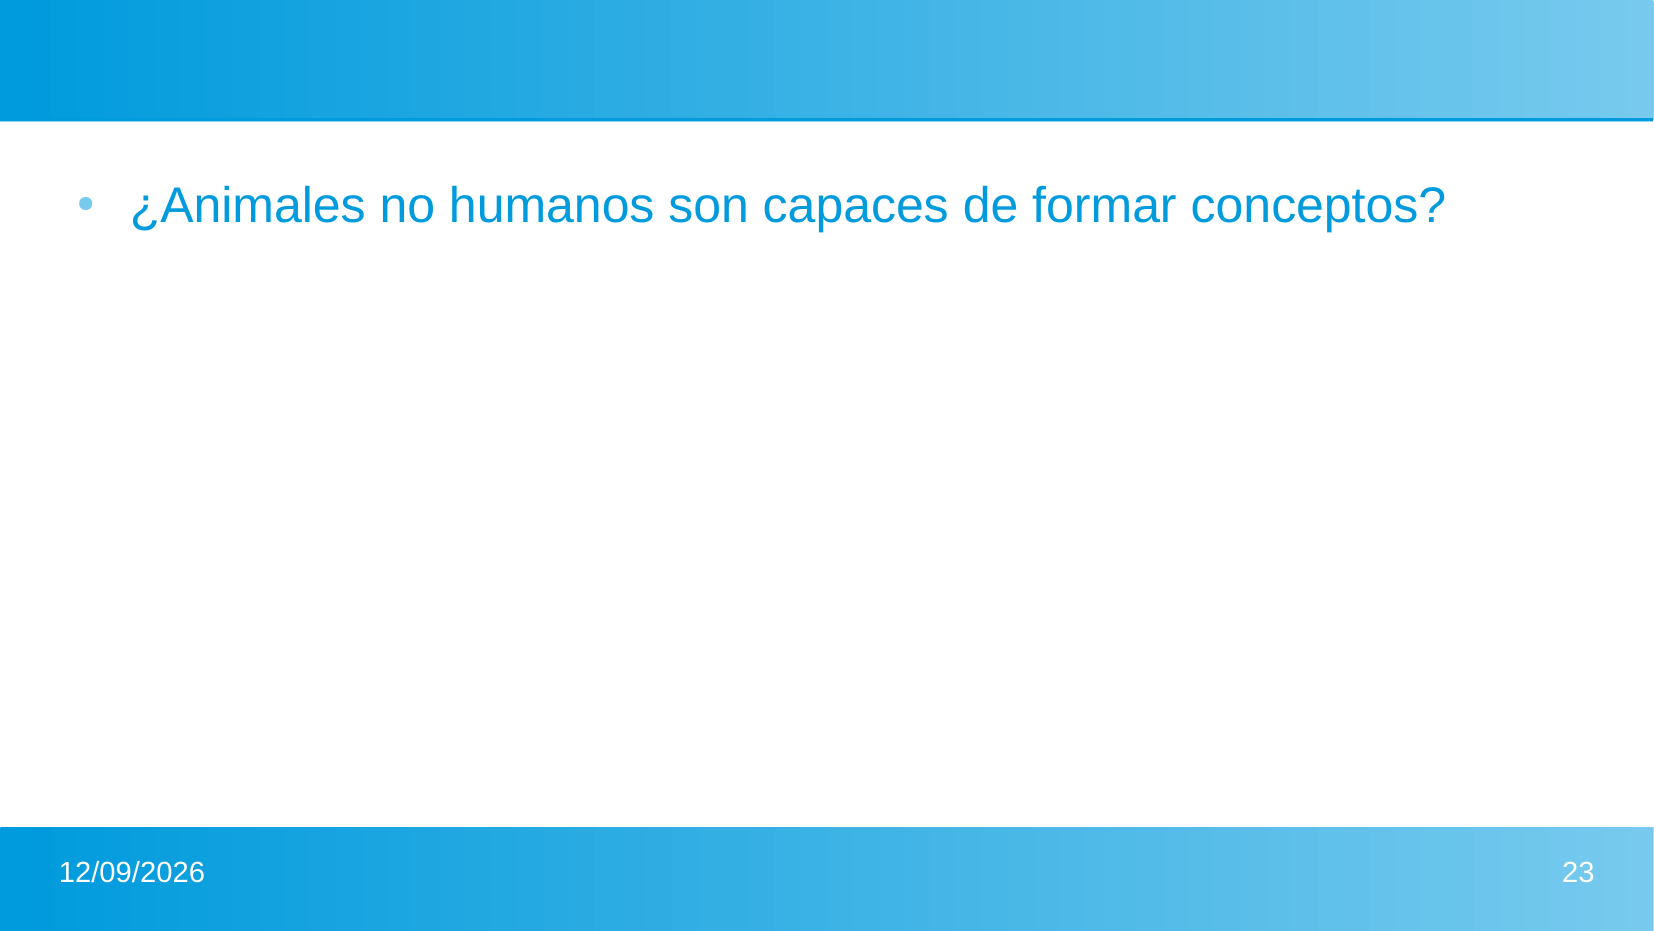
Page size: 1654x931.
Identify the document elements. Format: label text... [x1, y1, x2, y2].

list ¿Animales no humanos son capaces de formar conceptos? [59, 177, 1595, 768]
